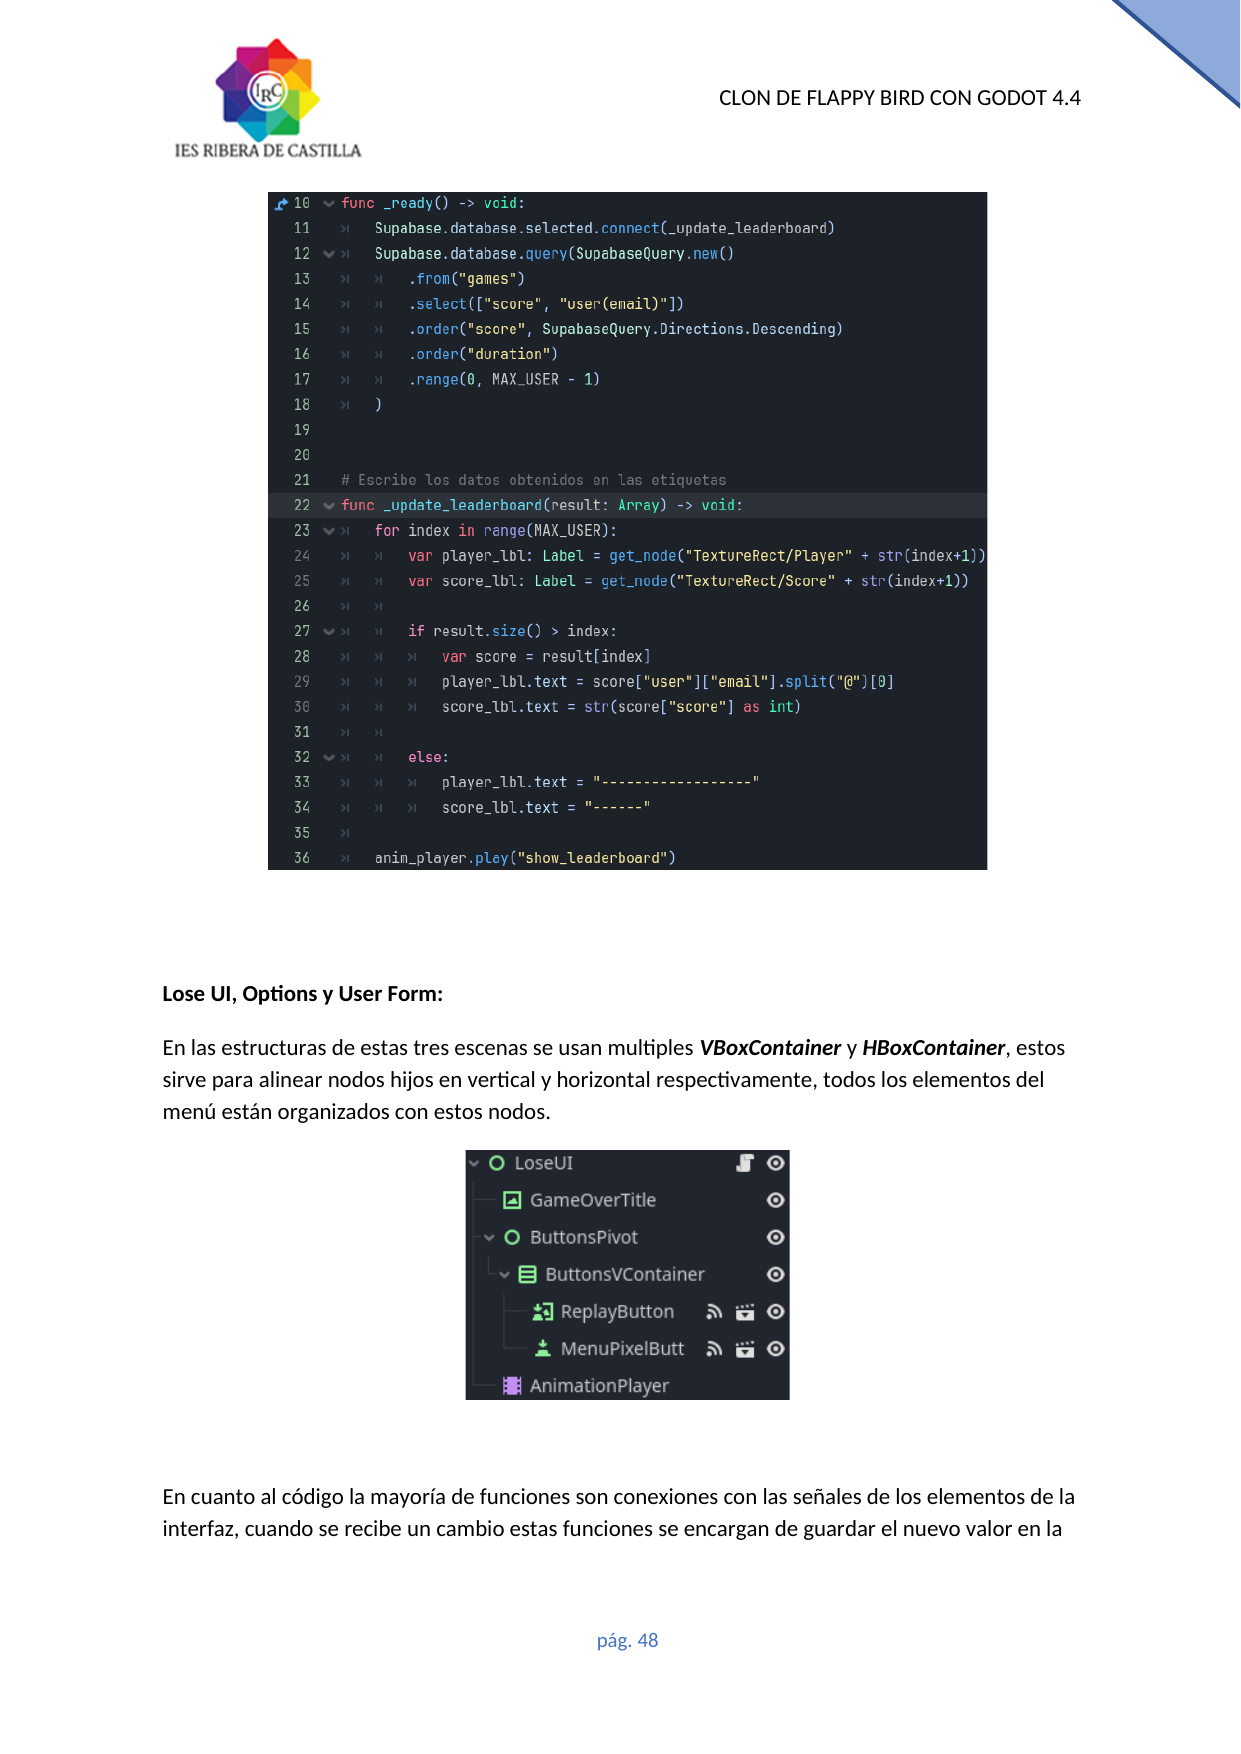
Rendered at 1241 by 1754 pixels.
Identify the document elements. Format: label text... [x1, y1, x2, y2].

picture [173, 29, 366, 164]
picture [465, 1150, 790, 1400]
text Lose UI, Options y User Form: [162, 979, 1093, 1008]
picture [268, 192, 988, 870]
text En las estructuras de estas tres escenas se usan multiples VBoxContainer y HBoxContainer, estos sirve para alinear nodos hijos en vertical y horizontal respectivamente, todos los elementos del menú están organizados con estos nodos. [162, 1033, 1093, 1125]
text En cuanto al código la mayoría de funciones son conexiones con las señales de los elementos de la interfaz, cuando se recibe un cambio estas funciones se encargan de guardar el nuevo valor en la [162, 1482, 1093, 1542]
